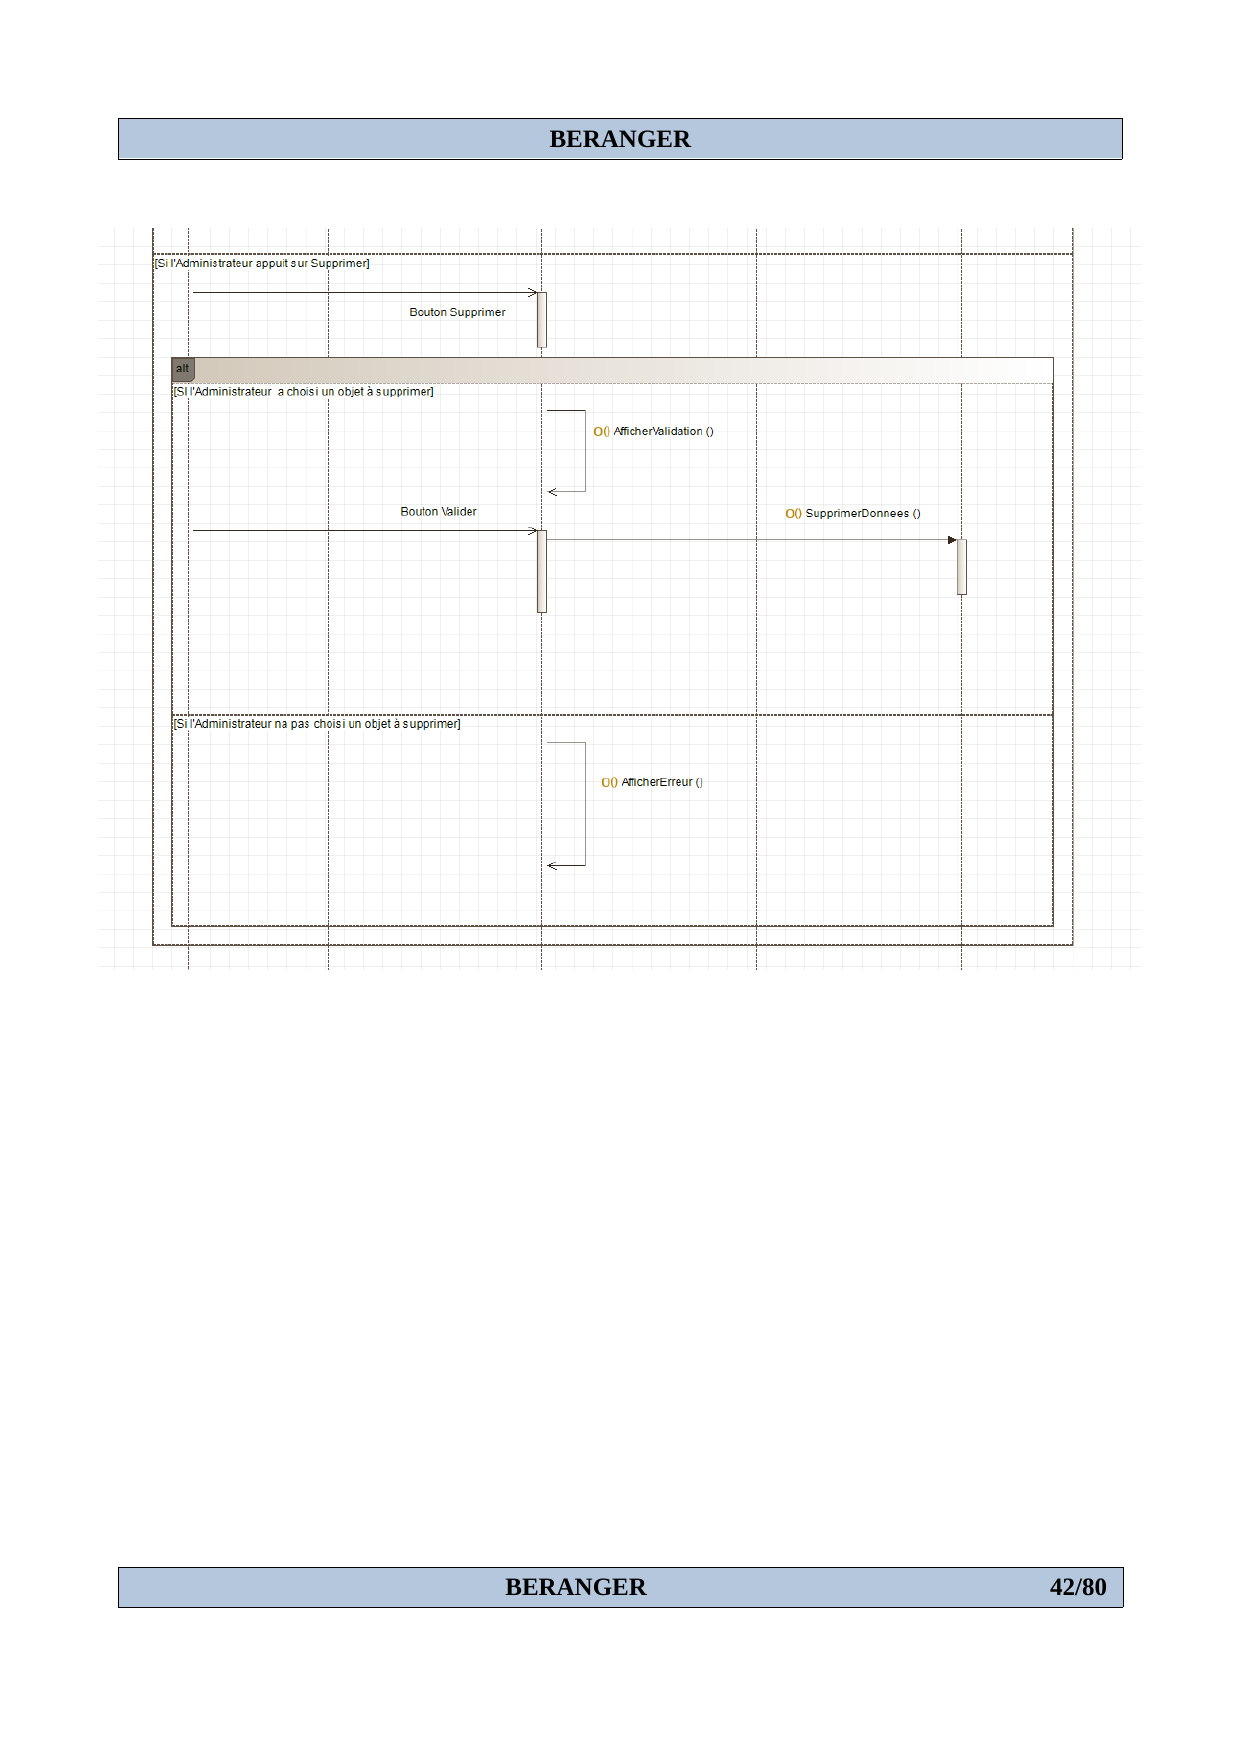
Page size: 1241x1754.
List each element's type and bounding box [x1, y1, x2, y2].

picture [98, 228, 1143, 970]
